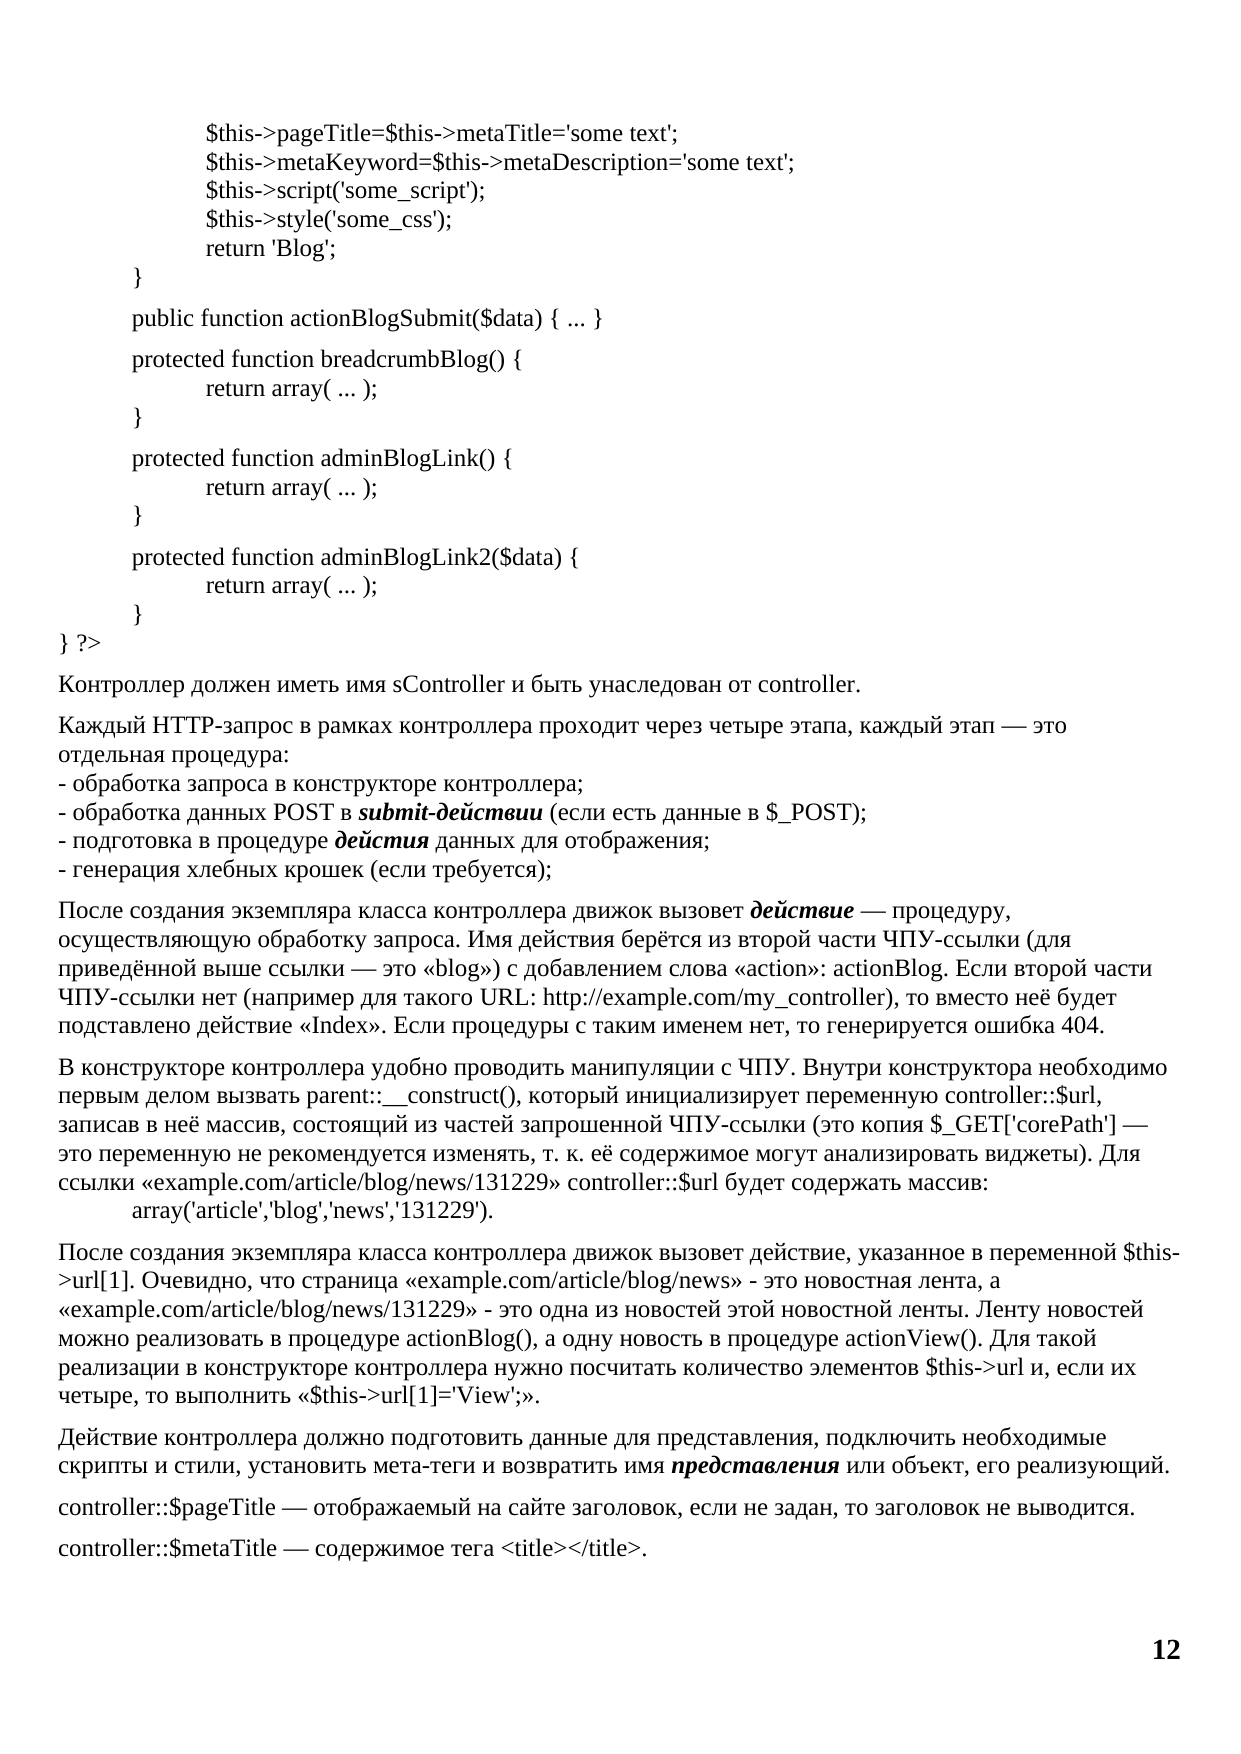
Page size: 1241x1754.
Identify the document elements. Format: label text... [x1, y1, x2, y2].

text protected function breadcrumbBlog() { return array( ... ); } [58, 344, 1181, 431]
text После создания экземпляра класса контроллера движок вызовет действие — процедуру, осуществляющую обработку запроса. Имя действия берётся из второй части ЧПУ-ссылки (для приведённой выше ссылки — это «blog») с добавлением слова «action»: actionBlog. Если второй части ЧПУ-ссылки нет (например для такого URL: http://example.com/my_controller), то вместо неё будет подставлено действие «Index». Если процедуры с таким именем нет, то генерируется ошибка 404. [58, 896, 1181, 1039]
text protected function adminBlogLink2($data) { return array( ... ); } } ?> [58, 542, 1181, 657]
text protected function adminBlogLink() { return array( ... ); } [58, 443, 1181, 529]
text Действие контроллера должно подготовить данные для представления, подключить необходимые скрипты и стили, установить мета-теги и возвратить имя представления или объект, его реализующий. [58, 1422, 1181, 1479]
text Контроллер должен иметь имя sController и быть унаследован от controller. [58, 669, 1181, 698]
text public function actionBlogSubmit($data) { ... } [58, 303, 1181, 332]
text $this->pageTitle=$this->metaTitle='some text'; $this->metaKeyword=$this->metaDescription='some text'; $this->script('some_script'); $this->style('some_css'); return 'Blog'; } [58, 118, 1181, 291]
text После создания экземпляра класса контроллера движок вызовет действие, указанное в переменной $this->url[1]. Очевидно, что страница «example.com/article/blog/news» - это новостная лента, а «example.com/article/blog/news/131229» - это одна из новостей этой новостной ленты. Ленту новостей можно реализовать в процедуре actionBlog(), а одну новость в процедуре actionView(). Для такой реализации в конструкторе контроллера нужно посчитать количество элементов $this->url и, если их четыре, то выполнить «$this->url[1]='View';». [58, 1237, 1181, 1409]
text controller::$pageTitle — отображаемый на сайте заголовок, если не задан, то заголовок не выводится. [58, 1492, 1181, 1521]
text controller::$metaTitle — содержимое тега <title></title>. [58, 1533, 1181, 1562]
text Каждый HTTP-запрос в рамках контроллера проходит через четыре этапа, каждый этап — это отдельная процедура: - обработка запроса в конструкторе контроллера; - обработка данных POST в submit-действии (если есть данные в $_POST); - подготовка в процедуре дейстия данных для отображения; - генерация хлебных крошек (если требуется); [58, 711, 1181, 883]
text В конструкторе контроллера удобно проводить манипуляции с ЧПУ. Внутри конструктора необходимо первым делом вызвать parent::__construct(), который инициализирует переменную controller::$url, записав в неё массив, состоящий из частей запрошенной ЧПУ-ссылки (это копия $_GET['corePath'] — это переменную не рекомендуется изменять, т. к. её содержимое могут анализировать виджеты). Для ссылки «example.com/article/blog/news/131229» controller::$url будет содержать массив: array('article','blog','news','131229'). [58, 1052, 1181, 1224]
